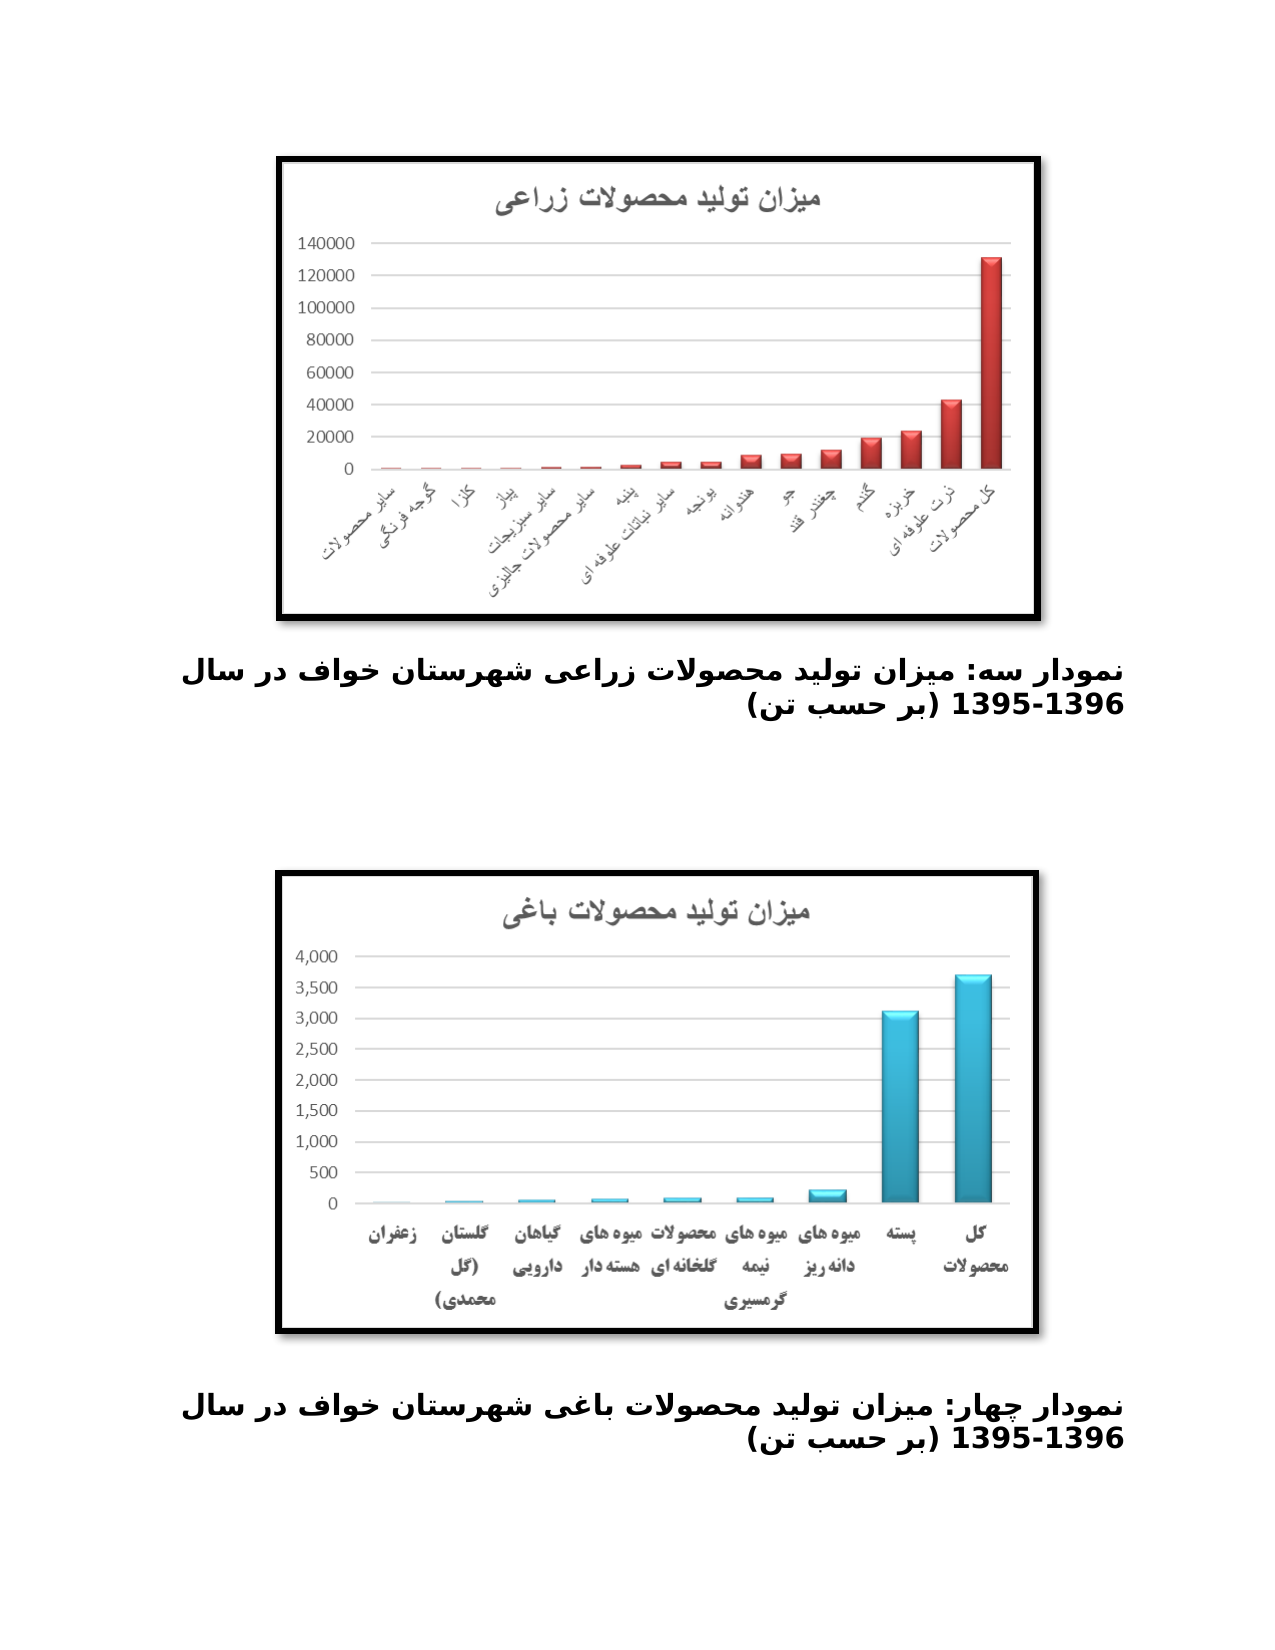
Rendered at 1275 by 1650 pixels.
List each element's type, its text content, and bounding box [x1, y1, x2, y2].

picture [282, 162, 1034, 614]
text نمودار چهار: میزان تولید محصولات باغی شهرستان خواف در سال 1396-1395 (بر حسب تن) [150, 863, 1125, 1456]
picture [282, 876, 1033, 1328]
text نمودار سه: میزان تولید محصولات زراعی شهرستان خواف در سال 1396-1395 (بر حسب تن) [150, 150, 1125, 721]
